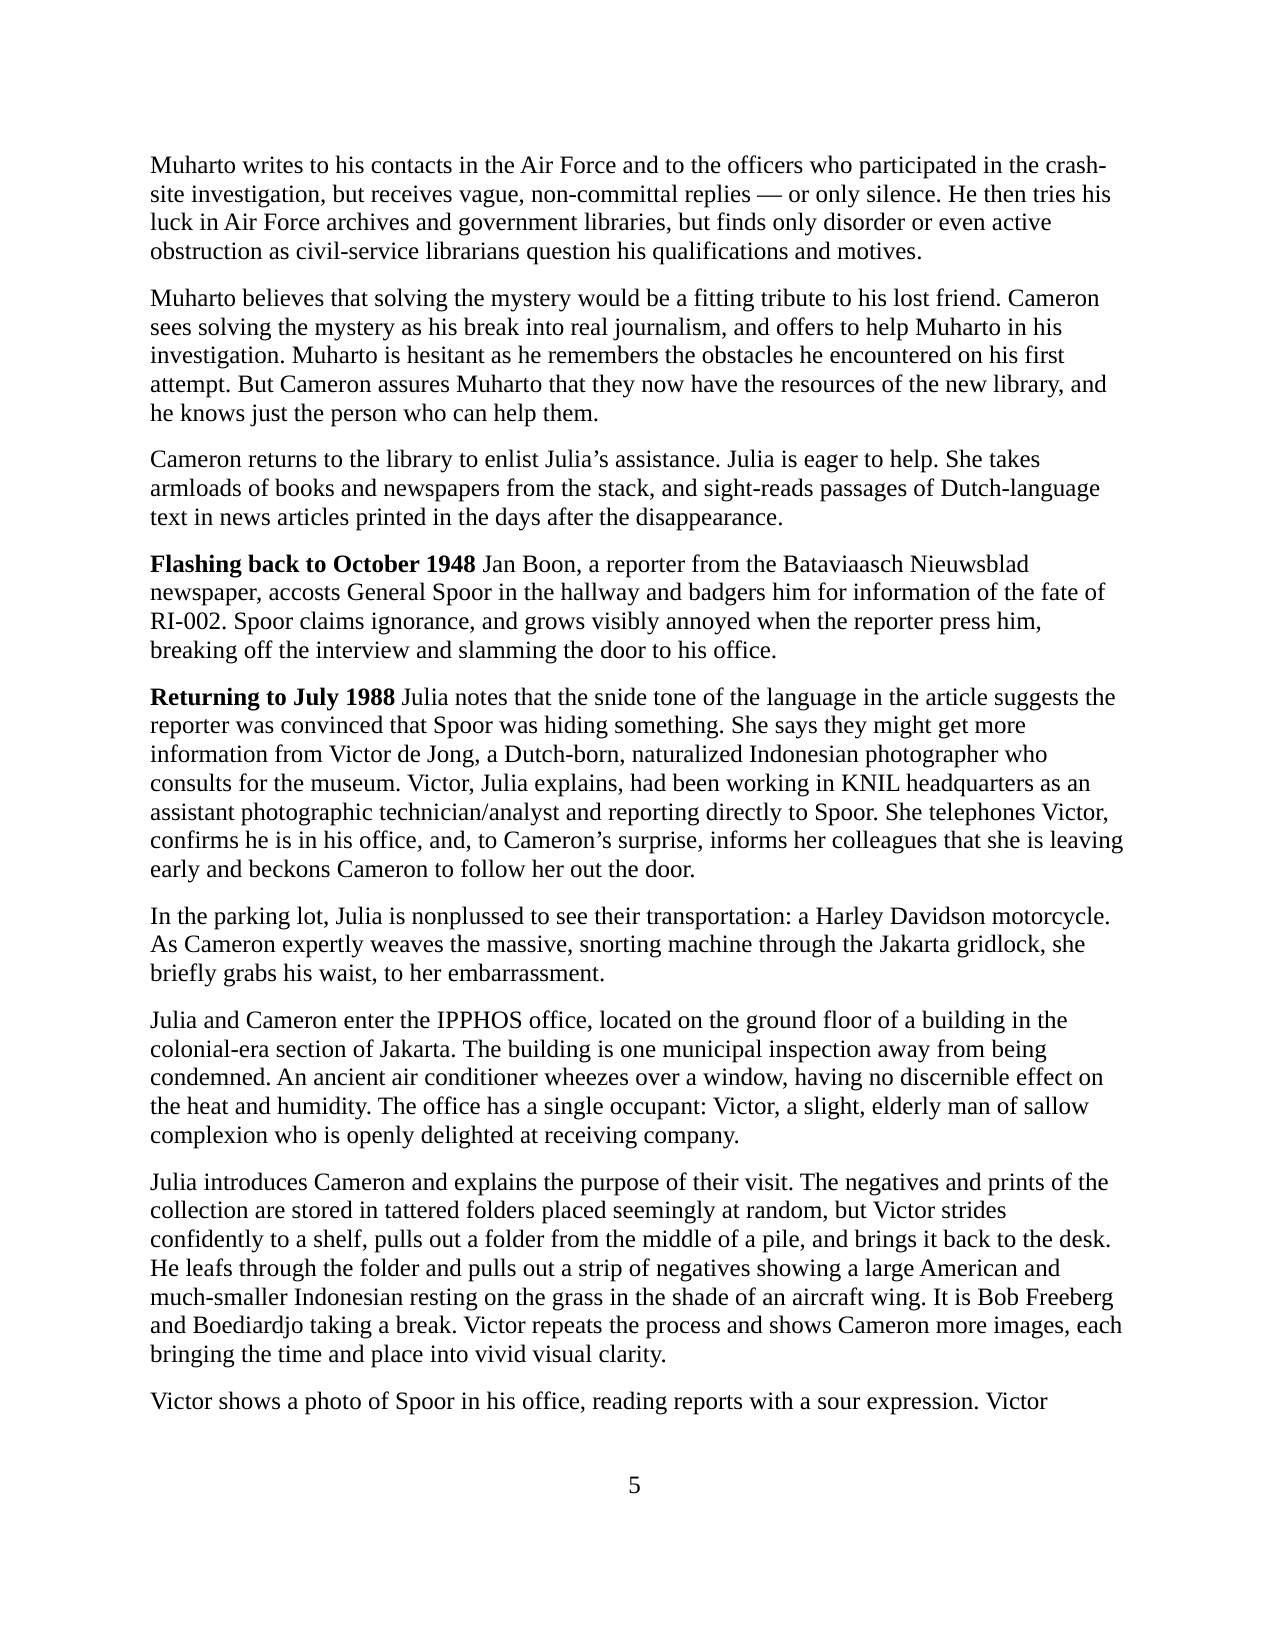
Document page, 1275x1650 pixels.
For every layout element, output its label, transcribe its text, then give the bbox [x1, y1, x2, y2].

text In the parking lot, Julia is nonplussed to see their transportation: a Harley Davidson motorcycle. As Cameron expertly weaves the massive, snorting machine through the Jakarta gridlock, she briefly grabs his waist, to her embarrassment. [150, 901, 1125, 987]
text Returning to July 1988 Julia notes that the snide tone of the language in the article suggests the reporter was convinced that Spoor was hiding something. She says they might get more information from Victor de Jong, a Dutch-born, naturalized Indonesian photographer who consults for the museum. Victor, Julia explains, had been working in KNIL headquarters as an assistant photographic technician/analyst and reporting directly to Spoor. She telephones Victor, confirms he is in his office, and, to Cameron’s surprise, informs her colleagues that she is leaving early and beckons Cameron to follow her out the door. [150, 682, 1125, 883]
text Flashing back to October 1948 Jan Boon, a reporter from the Bataviaasch Nieuwsblad newspaper, accosts General Spoor in the hallway and badgers him for information of the fate of RI-002. Spoor claims ignorance, and grows visibly annoyed when the reporter press him, breaking off the interview and slamming the door to his office. [150, 549, 1125, 664]
text Victor shows a photo of Spoor in his office, reading reports with a sour expression. Victor [150, 1386, 1125, 1414]
text Muharto believes that solving the mystery would be a fitting tribute to his lost friend. Cameron sees solving the mystery as his break into real journalism, and offers to help Muharto in his investigation. Muharto is hesitant as he remembers the obstacles he encountered on his first attempt. But Cameron assures Muharto that they now have the resources of the new library, and he knows just the person who can help them. [150, 283, 1125, 427]
text Julia and Cameron enter the IPPHOS office, located on the ground floor of a building in the colonial-era section of Jakarta. The building is one municipal inspection away from being condemned. An ancient air conditioner wheezes over a window, having no discernible effect on the heat and humidity. The office has a single occupant: Victor, a slight, elderly man of sallow complexion who is openly delighted at receiving company. [150, 1005, 1125, 1149]
text Muharto writes to his contacts in the Air Force and to the officers who participated in the crash-site investigation, but receives vague, non-committal replies — or only silence. He then tries his luck in Air Force archives and government libraries, but finds only disorder or even active obstruction as civil-service librarians question his qualifications and motives. [150, 150, 1125, 265]
text Julia introduces Cameron and explains the purpose of their visit. The negatives and prints of the collection are stored in tattered folders placed seemingly at random, but Victor strides confidently to a shelf, pulls out a folder from the middle of a pile, and brings it back to the desk. He leafs through the folder and pulls out a strip of negatives showing a large American and much-smaller Indonesian resting on the grass in the shade of an aircraft wing. It is Bob Freeberg and Boediardjo taking a break. Victor repeats the process and shows Cameron more images, each bringing the time and place into vivid visual clarity. [150, 1167, 1125, 1368]
text Cameron returns to the library to enlist Julia’s assistance. Julia is eager to help. She takes armloads of books and newspapers from the stack, and sight-reads passages of Dutch-language text in news articles printed in the days after the disappearance. [150, 444, 1125, 531]
